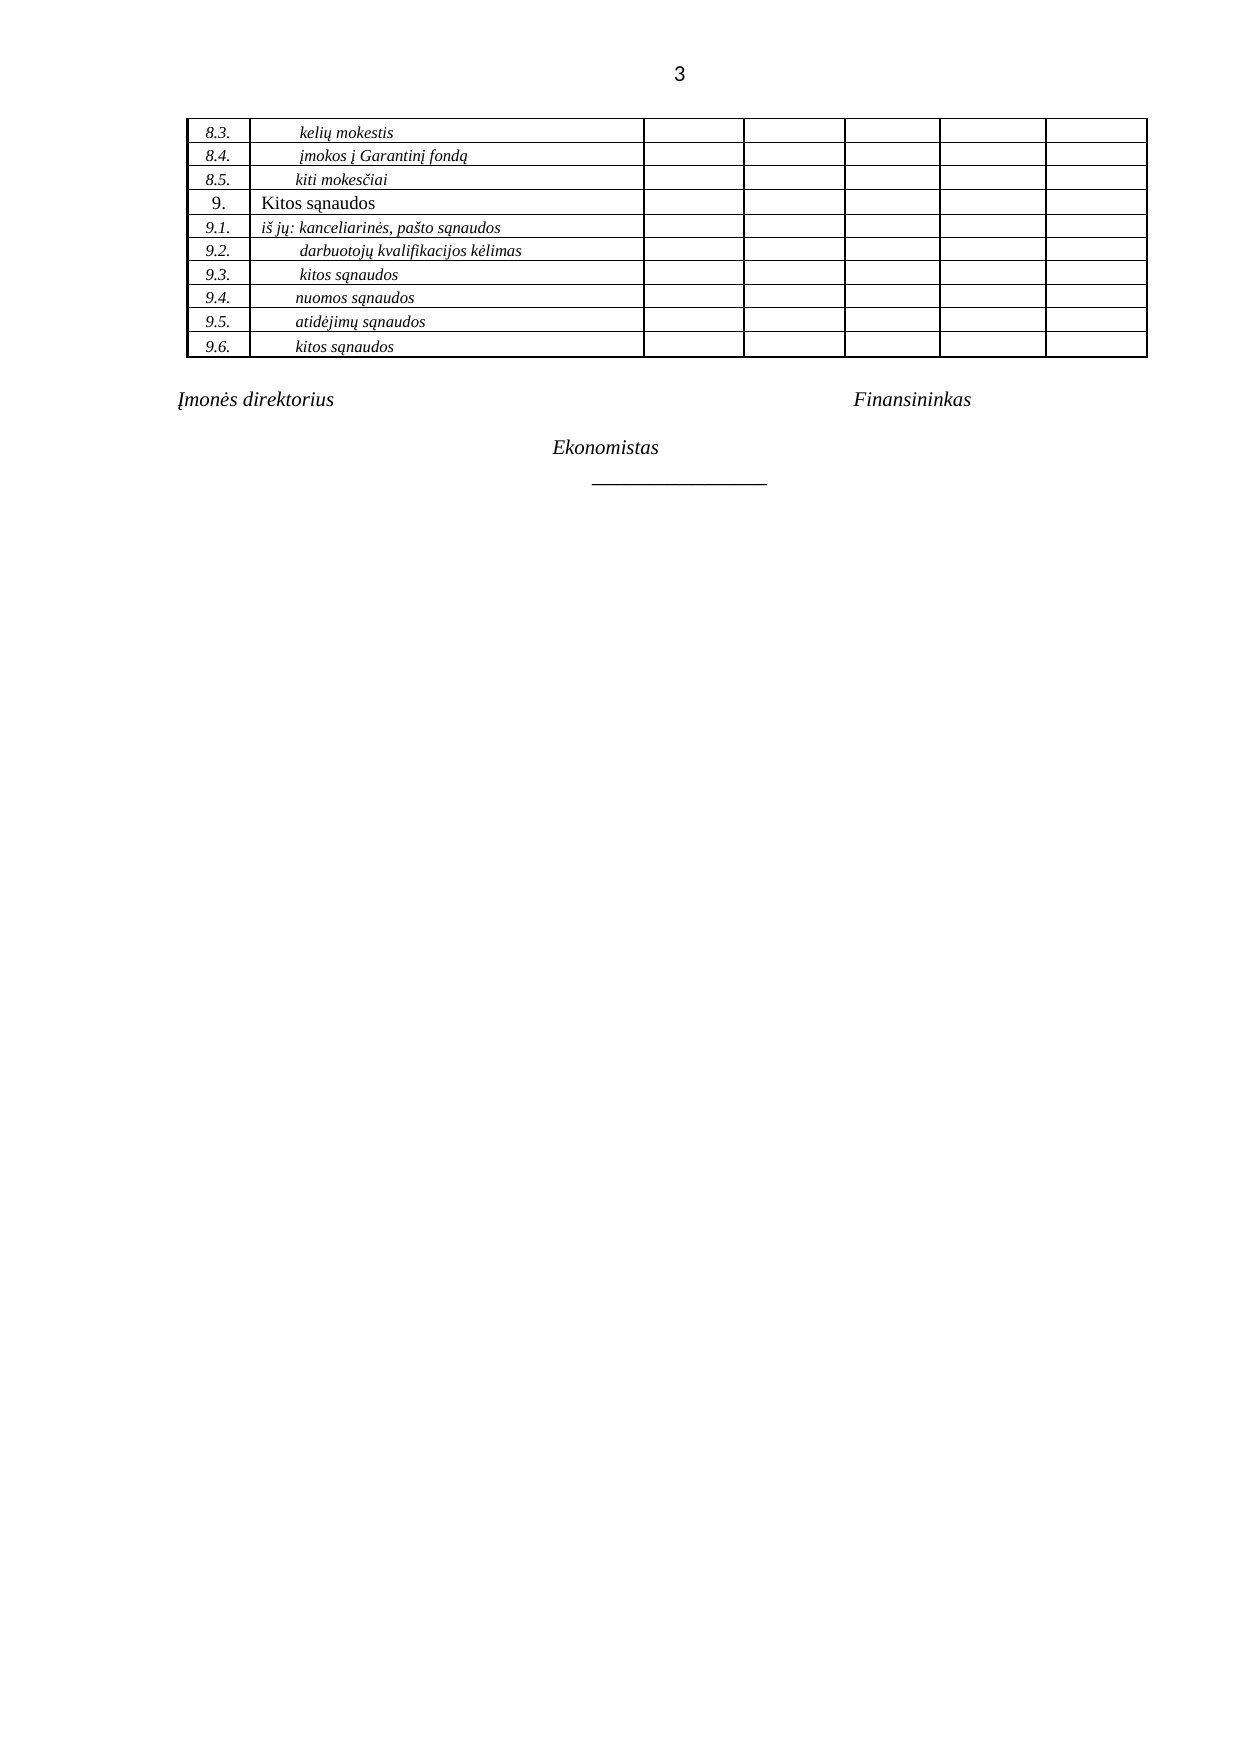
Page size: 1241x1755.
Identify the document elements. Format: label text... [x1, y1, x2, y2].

table_cell [941, 261, 1045, 284]
table_cell [846, 261, 939, 284]
table_cell 9.3. [189, 261, 249, 284]
table_cell [941, 238, 1045, 260]
table_cell [1047, 332, 1146, 356]
table_cell 8.3. [189, 119, 249, 142]
table_cell [745, 190, 844, 213]
table_cell [846, 143, 939, 165]
table_cell kiti mokesčiai [251, 166, 643, 188]
table_cell [846, 308, 939, 331]
table_cell [645, 332, 743, 356]
table_cell 9. [189, 190, 249, 213]
table_cell [846, 190, 939, 213]
table_cell įmokos į Garantinį fondą [251, 143, 643, 165]
table_cell [745, 308, 844, 331]
table_cell [941, 119, 1045, 142]
table_cell [846, 332, 939, 356]
table_cell [645, 238, 743, 260]
table_cell atidėjimų sąnaudos [251, 308, 643, 331]
table_cell [941, 215, 1045, 237]
table_cell [1047, 261, 1146, 284]
table_cell [1047, 166, 1146, 188]
table_cell kelių mokestis [251, 119, 643, 142]
table_cell Kitos sąnaudos [251, 190, 643, 213]
table_cell [745, 285, 844, 307]
table_cell [645, 166, 743, 188]
table_cell 9.4. [189, 285, 249, 307]
table_cell darbuotojų kvalifikacijos kėlimas [251, 238, 643, 260]
table_cell kitos sąnaudos [251, 332, 643, 356]
table_cell 9.1. [189, 215, 249, 237]
table_cell [745, 119, 844, 142]
text Ekonomistas [177, 434, 1181, 459]
table_cell [1047, 143, 1146, 165]
table_cell [745, 143, 844, 165]
table_cell [941, 166, 1045, 188]
table_cell 8.4. [189, 143, 249, 165]
table_cell 8.5. [189, 166, 249, 188]
table_cell [645, 215, 743, 237]
table_cell [846, 238, 939, 260]
table_cell [1047, 238, 1146, 260]
table_cell kitos sąnaudos [251, 261, 643, 284]
table_cell [846, 166, 939, 188]
text ______________ [177, 459, 1181, 487]
table_cell [1047, 215, 1146, 237]
table_cell [1047, 190, 1146, 213]
table_cell [645, 261, 743, 284]
table_cell [941, 190, 1045, 213]
text Įmonės direktorius Finansininkas [177, 386, 1181, 411]
table_cell [846, 215, 939, 237]
table_cell [745, 332, 844, 356]
table_cell [1047, 308, 1146, 331]
table_cell [645, 119, 743, 142]
table_cell iš jų: kanceliarinės, pašto sąnaudos [251, 215, 643, 237]
table_cell [941, 308, 1045, 331]
table_cell [745, 215, 844, 237]
table_cell [745, 238, 844, 260]
table_cell [1047, 285, 1146, 307]
table_cell 9.5. [189, 308, 249, 331]
table_cell 9.6. [189, 332, 249, 356]
table_cell [645, 285, 743, 307]
table_cell [645, 190, 743, 213]
table_cell [846, 285, 939, 307]
table_cell [1047, 119, 1146, 142]
table_cell [941, 332, 1045, 356]
table_cell 9.2. [189, 238, 249, 260]
table_cell [846, 119, 939, 142]
table_cell [941, 143, 1045, 165]
table_cell [941, 285, 1045, 307]
table_cell nuomos sąnaudos [251, 285, 643, 307]
table_cell [645, 308, 743, 331]
table_cell [645, 143, 743, 165]
table_cell [745, 166, 844, 188]
table_cell [745, 261, 844, 284]
